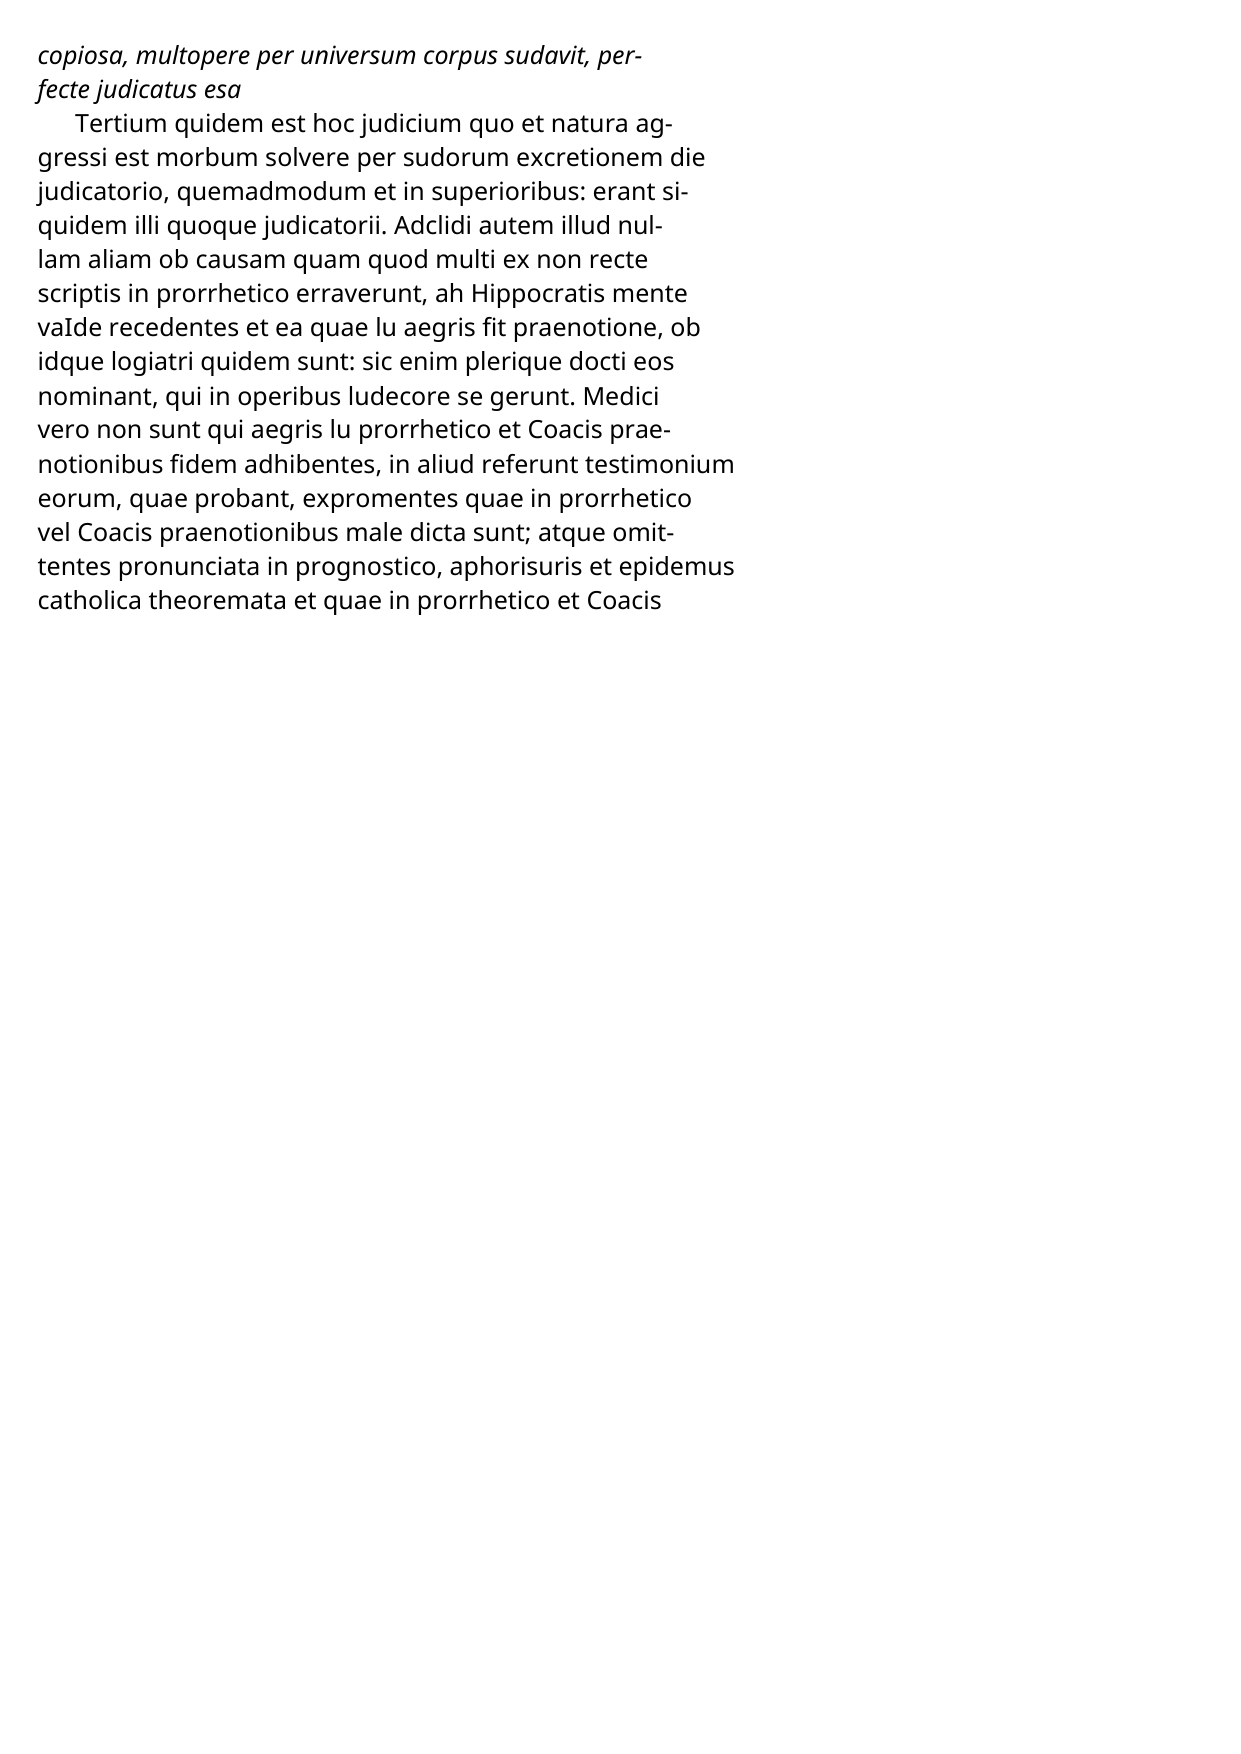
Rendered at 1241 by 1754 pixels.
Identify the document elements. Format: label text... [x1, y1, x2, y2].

text copiosa, multopere per universum corpus sudavit, per- fecte judicatus esa [37, 37, 1203, 106]
text Tertium quidem est hoc judicium quo et natura ag- gressi est morbum solvere per sudorum excretionem die judicatorio, quemadmodum et in superioribus: erant si- quidem illi quoque judicatorii. Adclidi autem illud nul- lam aliam ob causam quam quod multi ex non recte scriptis in prorrhetico erraverunt, ah Hippocratis mente vaIde recedentes et ea quae lu aegris fit praenotione, ob idque logiatri quidem sunt: sic enim plerique docti eos nominant, qui in operibus ludecore se gerunt. Medici vero non sunt qui aegris lu prorrhetico et Coacis prae- notionibus fidem adhibentes, in aliud referunt testimonium eorum, quae probant, expromentes quae in prorrhetico vel Coacis praenotionibus male dicta sunt; atque omit- tentes pronunciata in prognostico, aphorisuris et epidemus catholica theoremata et quae in prorrhetico et Coacis [37, 106, 1203, 617]
